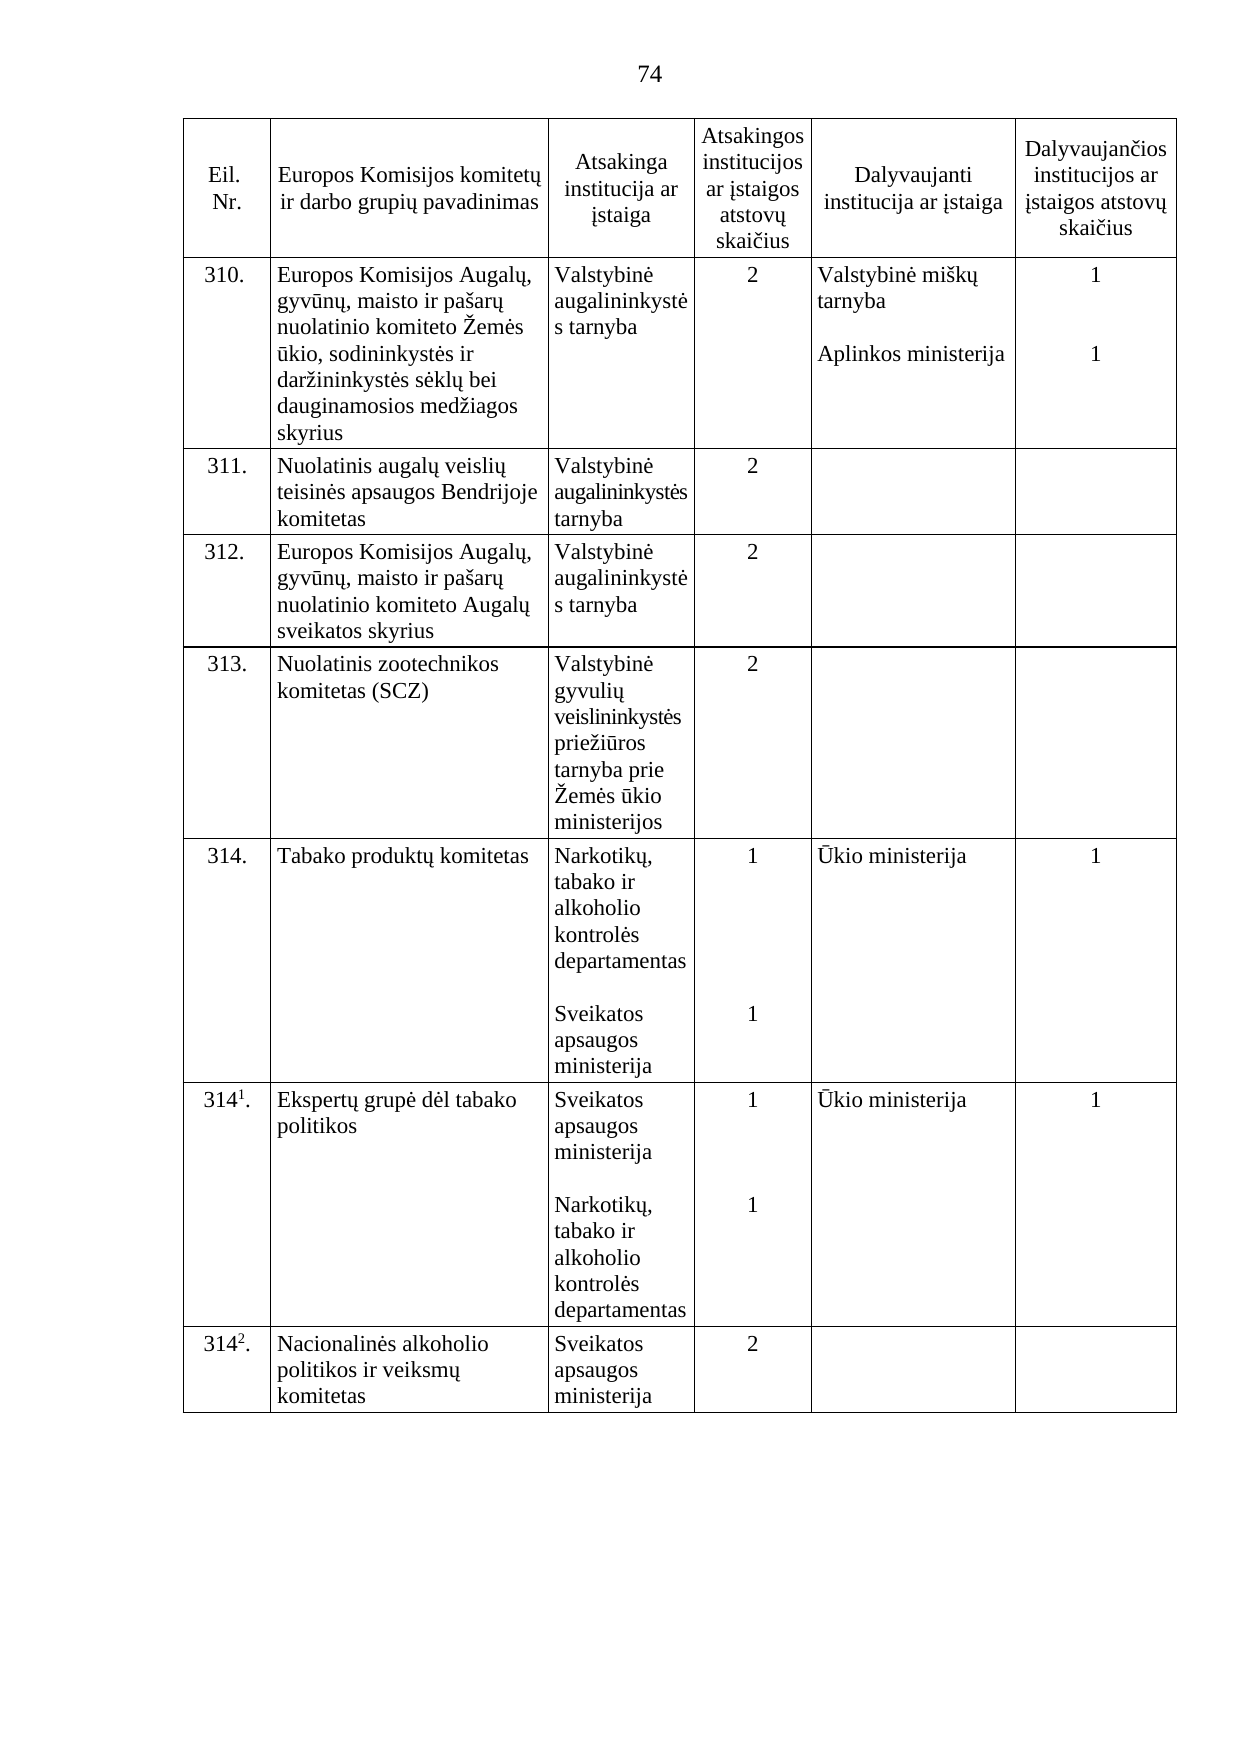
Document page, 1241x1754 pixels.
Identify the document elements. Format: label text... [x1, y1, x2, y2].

table_cell Ekspertų grupė dėl tabako politikos [271, 1083, 548, 1326]
table_cell 3142. [184, 1327, 270, 1412]
table_cell [1016, 648, 1176, 838]
table_cell [812, 535, 1015, 646]
table_cell [1016, 535, 1176, 646]
table_cell 310. [184, 258, 270, 448]
table_cell Valstybinė gyvulių veislininkystės priežiūros tarnyba prie Žemės ūkio ministerijos [549, 648, 694, 838]
table_cell Sveikatos apsaugos ministerija Narkotikų, tabako ir alkoholio kontrolės departamentas [549, 1083, 694, 1326]
table_cell [1177, 448, 1187, 534]
table_header Europos Komisijos komitetų ir darbo grupių pavadinimas [271, 119, 548, 257]
table_cell Narkotikų, tabako ir alkoholio kontrolės departamentas Sveikatos apsaugos ministerija [549, 839, 694, 1082]
table_cell [1177, 534, 1187, 646]
table_cell [812, 1327, 1015, 1412]
table_cell 314. [184, 839, 270, 1082]
table_cell Valstybinė augalininkystės tarnyba [549, 258, 694, 448]
table_header [1177, 118, 1187, 257]
table_header Eil. Nr. [184, 119, 270, 257]
table_cell Valstybinė augalininkystės tarnyba [549, 535, 694, 646]
table_header Dalyvaujanti institucija ar įstaiga [812, 119, 1015, 257]
table_cell [1177, 838, 1187, 1082]
table_cell 312. [184, 535, 270, 646]
table_cell [812, 449, 1015, 534]
table_cell Nuolatinis zootechnikos komitetas (SCZ) [271, 648, 548, 838]
table_header Dalyvaujančios institucijos ar įstaigos atstovų skaičius [1016, 119, 1176, 257]
table_cell 1 [1016, 839, 1176, 1082]
table_header Atsakinga institucija ar įstaiga [549, 119, 694, 257]
table_cell Europos Komisijos Augalų, gyvūnų, maisto ir pašarų nuolatinio komiteto Žemės ūkio, sodininkystės ir daržininkystės sėklų bei dauginamosios medžiagos skyrius [271, 258, 548, 448]
table_cell [812, 648, 1015, 838]
table_cell 3141. [184, 1083, 270, 1326]
table_cell Ūkio ministerija [812, 1083, 1015, 1326]
table_cell [1177, 1082, 1187, 1326]
table_cell 2 [695, 648, 811, 838]
table_cell 1 1 [1016, 258, 1176, 448]
table_cell 2 [695, 1327, 811, 1412]
table_cell [1016, 449, 1176, 534]
table_cell 1 [1016, 1083, 1176, 1326]
table_cell 2 [695, 258, 811, 448]
table_cell Europos Komisijos Augalų, gyvūnų, maisto ir pašarų nuolatinio komiteto Augalų sveikatos skyrius [271, 535, 548, 646]
table_cell 1 1 [695, 839, 811, 1082]
table_header Atsakingos institucijos ar įstaigos atstovų skaičius [695, 119, 811, 257]
table_cell [1016, 1327, 1176, 1412]
table_cell 2 [695, 535, 811, 646]
table_cell Nuolatinis augalų veislių teisinės apsaugos Bendrijoje komitetas [271, 449, 548, 534]
table_cell [1177, 1326, 1187, 1412]
table_cell [1177, 646, 1187, 838]
table_cell Tabako produktų komitetas [271, 839, 548, 1082]
table_cell 2 [695, 449, 811, 534]
table_cell 313. [184, 648, 270, 838]
table_cell Sveikatos apsaugos ministerija [549, 1327, 694, 1412]
table_cell [1177, 257, 1187, 448]
table_cell 1 1 [695, 1083, 811, 1326]
table_cell Valstybinė augalininkystės tarnyba [549, 449, 694, 534]
table_cell Ūkio ministerija [812, 839, 1015, 1082]
table_cell 311. [184, 449, 270, 534]
table_cell Valstybinė miškų tarnyba Aplinkos ministerija [812, 258, 1015, 448]
table_cell Nacionalinės alkoholio politikos ir veiksmų komitetas [271, 1327, 548, 1412]
